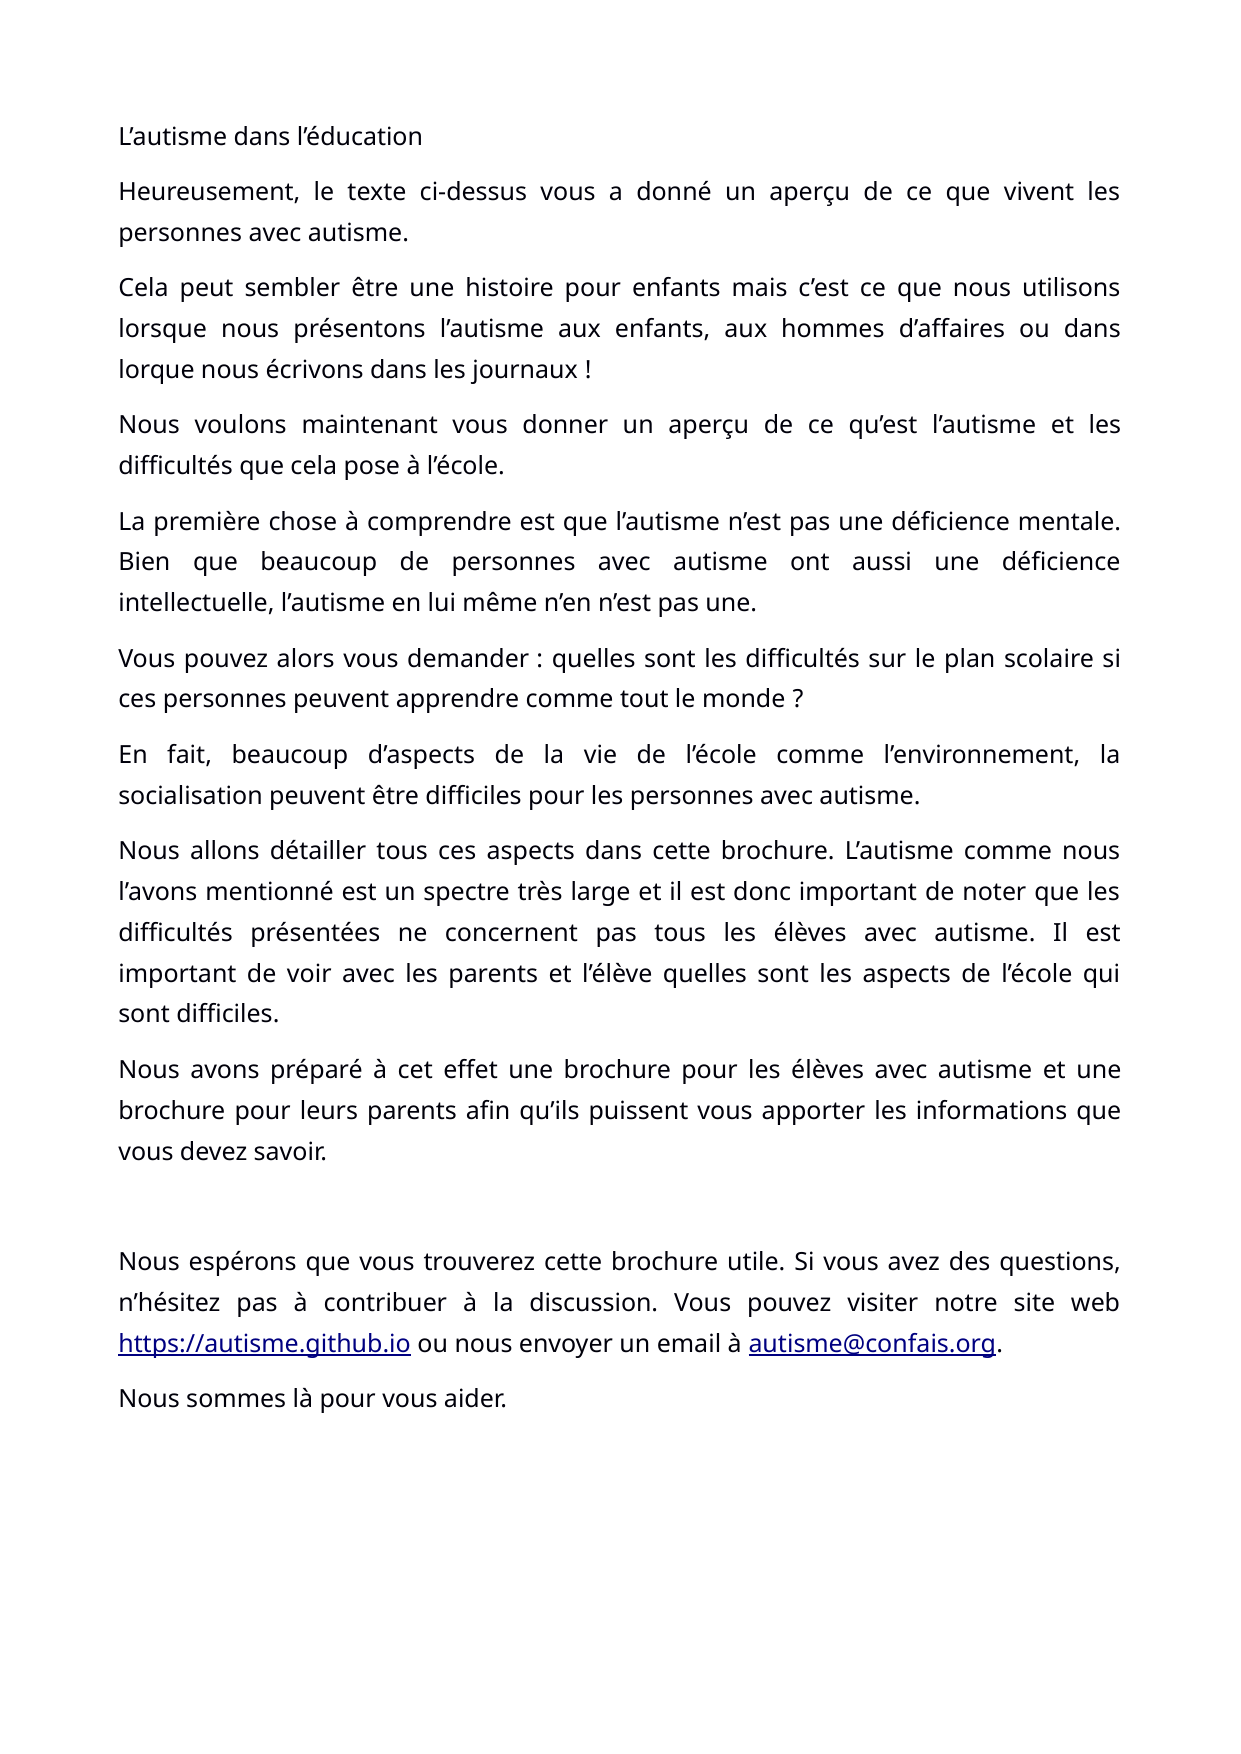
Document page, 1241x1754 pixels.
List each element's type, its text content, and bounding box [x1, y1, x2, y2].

text Nous avons préparé à cet effet une brochure pour les élèves avec autisme et une brochure pour leurs parents afin qu’ils puissent vous apporter les informations que vous devez savoir. [118, 1051, 1122, 1167]
text En fait, beaucoup d’aspects de la vie de l’école comme l’environnement, la socialisation peuvent être difficiles pour les personnes avec autisme. [118, 736, 1122, 811]
text Cela peut sembler être une histoire pour enfants mais c’est ce que nous utilisons lorsque nous présentons l’autisme aux enfants, aux hommes d’affaires ou dans lorque nous écrivons dans les journaux ! [118, 270, 1122, 386]
text Nous allons détailler tous ces aspects dans cette brochure. L’autisme comme nous l’avons mentionné est un spectre très large et il est donc important de noter que les difficultés présentées ne concernent pas tous les élèves avec autisme. Il est important de voir avec les parents et l’élève quelles sont les aspects de l’école qui sont difficiles. [118, 833, 1122, 1030]
text L’autisme dans l’éducation [118, 118, 1122, 152]
text Heureusement, le texte ci-dessus vous a donné un aperçu de ce que vivent les personnes avec autisme. [118, 173, 1122, 248]
text Nous sommes là pour vous aider. [118, 1381, 1122, 1415]
text Nous voulons maintenant vous donner un aperçu de ce qu’est l’autisme et les difficultés que cela pose à l’école. [118, 407, 1122, 482]
text La première chose à comprendre est que l’autisme n’est pas une déficience mentale. Bien que beaucoup de personnes avec autisme ont aussi une déficience intellectuelle, l’autisme en lui même n’en n’est pas une. [118, 503, 1122, 619]
text Nous espérons que vous trouverez cette brochure utile. Si vous avez des questions, n’hésitez pas à contribuer à la discussion. Vous pouvez visiter notre site web https://autisme.github.io ou nous envoyer un email à autisme@confais.org. [118, 1244, 1122, 1360]
text Vous pouvez alors vous demander : quelles sont les difficultés sur le plan scolaire si ces personnes peuvent apprendre comme tout le monde ? [118, 640, 1122, 715]
